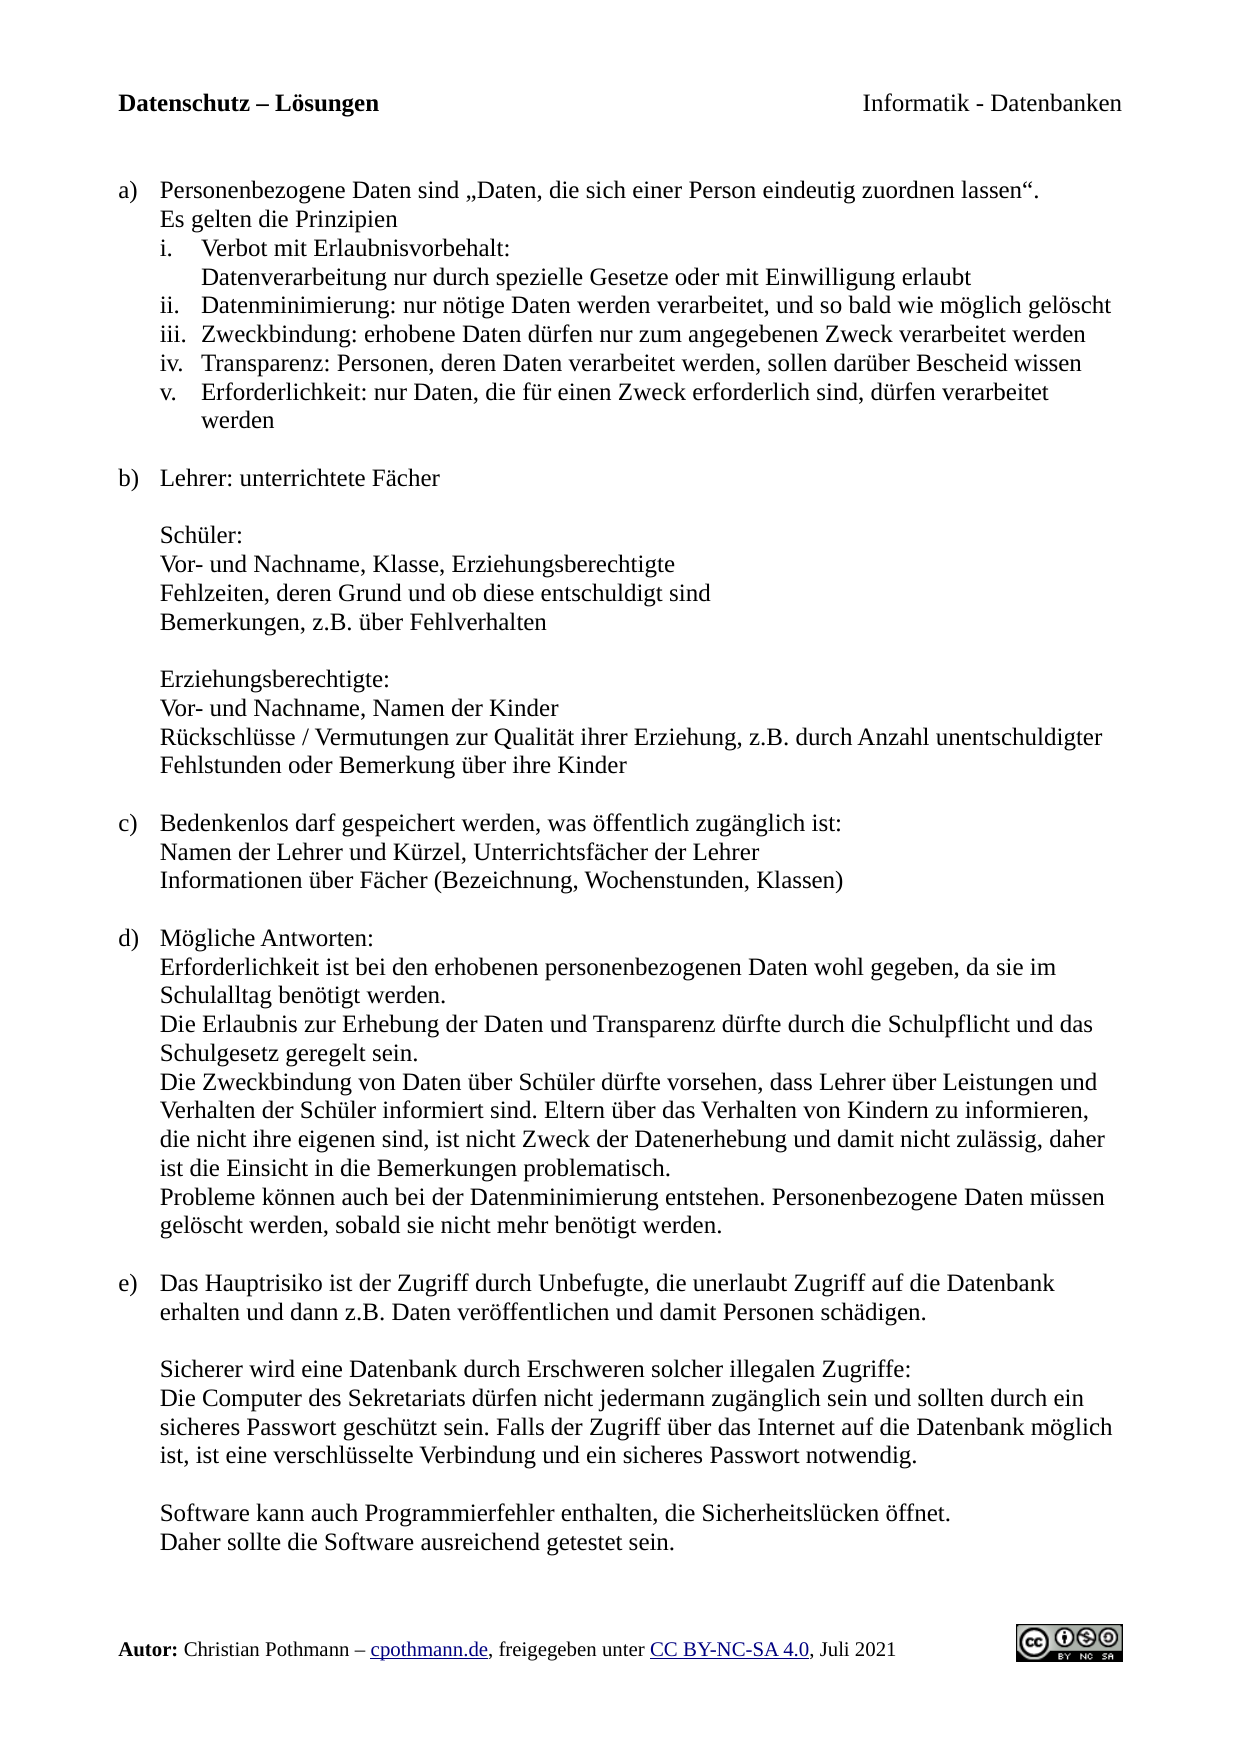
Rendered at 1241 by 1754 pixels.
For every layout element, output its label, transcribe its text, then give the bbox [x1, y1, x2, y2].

list Transparenz: Personen, deren Daten verarbeitet werden, sollen darüber Bescheid wissen [159, 348, 1122, 377]
list Personenbezogene Daten sind „Daten, die sich einer Person eindeutig zuordnen lassen“. Es gelten die Prinzipien [118, 176, 1122, 233]
list Verbot mit Erlaubnisvorbehalt: Datenverarbeitung nur durch spezielle Gesetze oder mit Einwilligung erlaubt [159, 233, 1122, 291]
text Autor: Christian Pothmann – cpothmann.de, freigegeben unter CC BY-NC-SA 4.0, Juli 2021 [118, 1637, 1016, 1661]
list Erforderlichkeit: nur Daten, die für einen Zweck erforderlich sind, dürfen verarbeitet werden [159, 377, 1122, 434]
list Datenminimierung: nur nötige Daten werden verarbeitet, und so bald wie möglich gelöscht [159, 291, 1122, 319]
list Das Hauptrisiko ist der Zugriff durch Unbefugte, die unerlaubt Zugriff auf die Datenbank erhalten und dann z.B. Daten veröffentlichen und damit Personen schädigen. Sicherer wird eine Datenbank durch Erschweren solcher illegalen Zugriffe: Die Computer des Sekretariats dürfen nicht jedermann zugänglich sein und sollten durch ein sicheres Passwort geschützt sein. Falls der Zugriff über das Internet auf die Datenbank möglich ist, ist eine verschlüsselte Verbindung und ein sicheres Passwort notwendig. Software kann auch Programmierfehler enthalten, die Sicherheitslücken öffnet. Daher sollte die Software ausreichend getestet sein. [118, 1268, 1122, 1556]
list Lehrer: unterrichtete Fächer Schüler: Vor- und Nachname, Klasse, Erziehungsberechtigte Fehlzeiten, deren Grund und ob diese entschuldigt sind Bemerkungen, z.B. über Fehlverhalten Erziehungsberechtigte: Vor- und Nachname, Namen der Kinder Rückschlüsse / Vermutungen zur Qualität ihrer Erziehung, z.B. durch Anzahl unentschuldigter Fehlstunden oder Bemerkung über ihre Kinder [118, 463, 1122, 779]
list Bedenkenlos darf gespeichert werden, was öffentlich zugänglich ist: Namen der Lehrer und Kürzel, Unterrichtsfächer der Lehrer Informationen über Fächer (Bezeichnung, Wochenstunden, Klassen) [118, 808, 1122, 894]
list Mögliche Antworten: Erforderlichkeit ist bei den erhobenen personenbezogenen Daten wohl gegeben, da sie im Schulalltag benötigt werden. Die Erlaubnis zur Erhebung der Daten und Transparenz dürfte durch die Schulpflicht und das Schulgesetz geregelt sein. Die Zweckbindung von Daten über Schüler dürfte vorsehen, dass Lehrer über Leistungen und Verhalten der Schüler informiert sind. Eltern über das Verhalten von Kindern zu informieren, die nicht ihre eigenen sind, ist nicht Zweck der Datenerhebung und damit nicht zulässig, daher ist die Einsicht in die Bemerkungen problematisch. Probleme können auch bei der Datenminimierung entstehen. Personenbezogene Daten müssen gelöscht werden, sobald sie nicht mehr benötigt werden. [118, 923, 1122, 1239]
picture [1016, 1624, 1123, 1662]
list Zweckbindung: erhobene Daten dürfen nur zum angegebenen Zweck verarbeitet werden [159, 319, 1122, 348]
